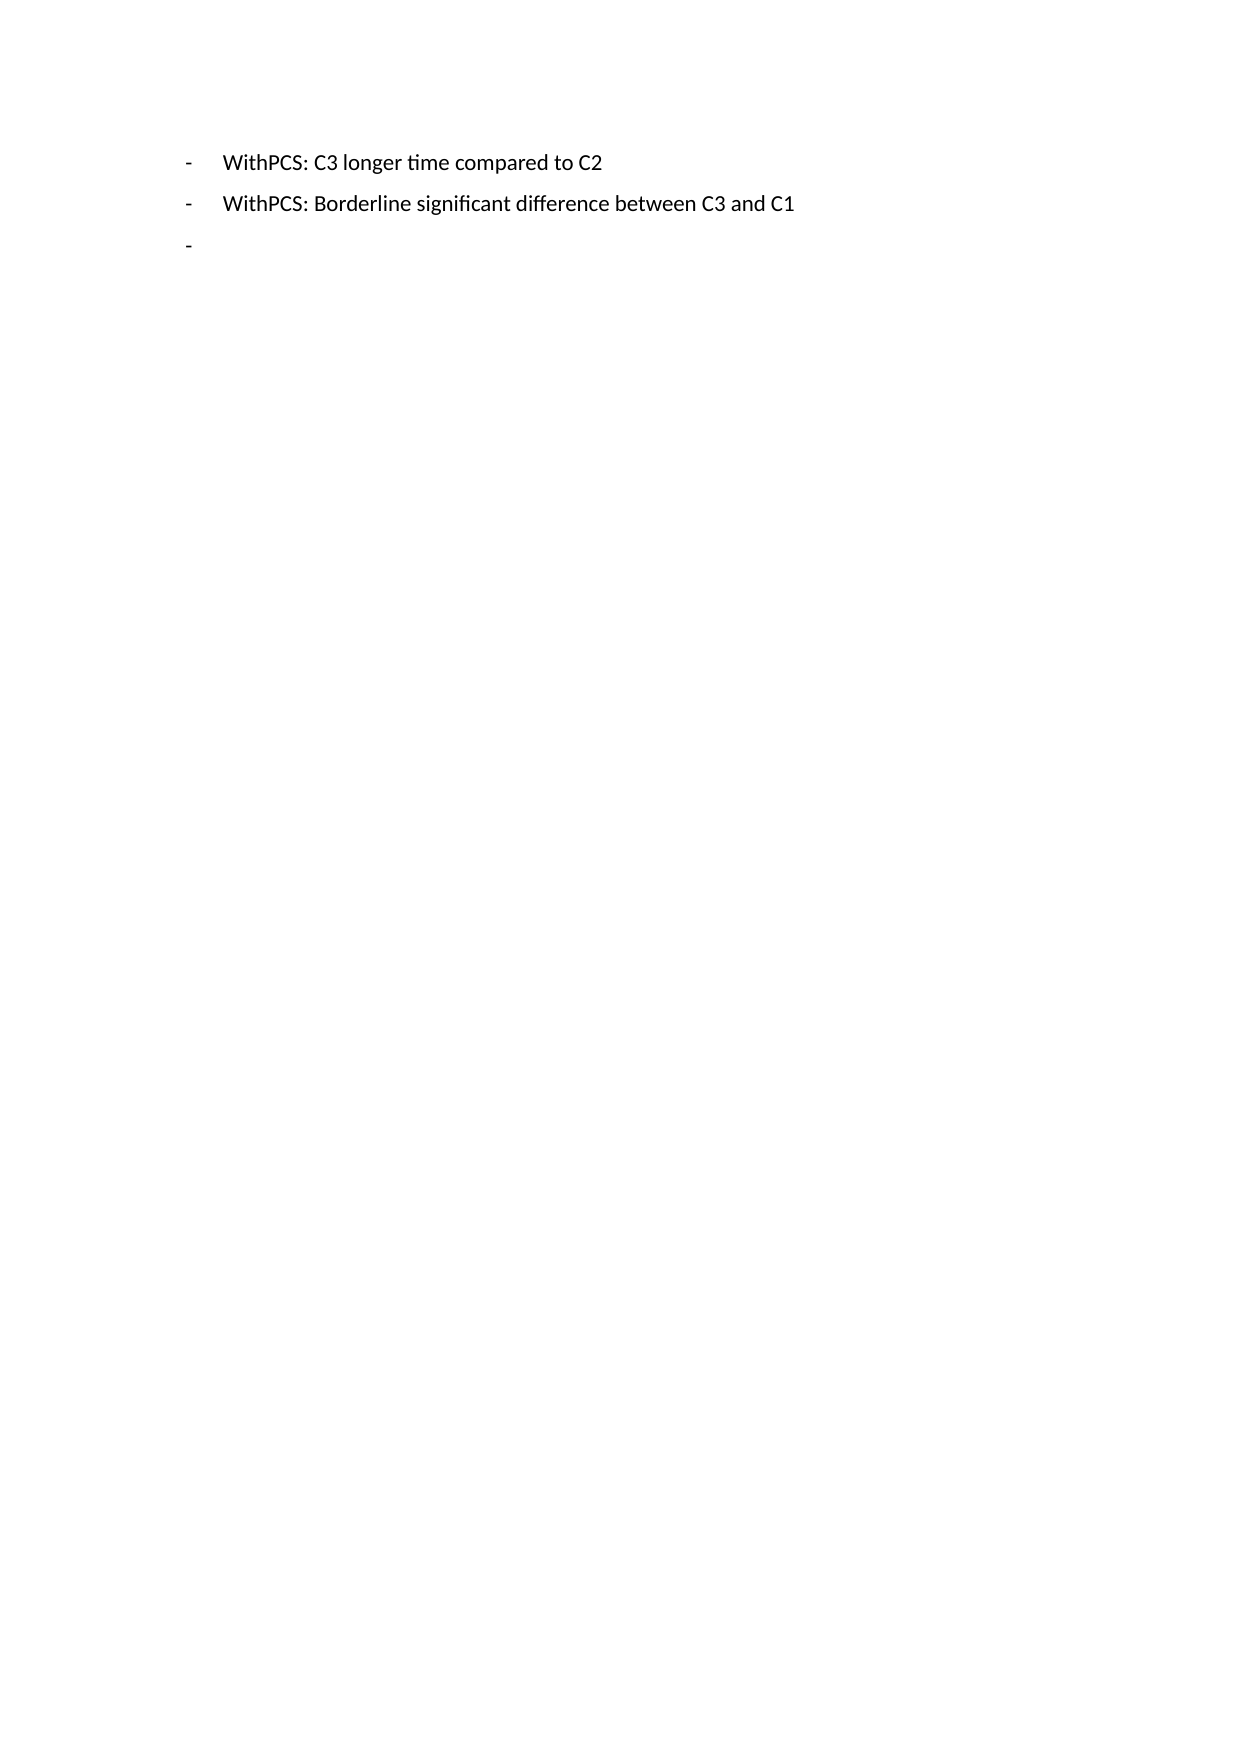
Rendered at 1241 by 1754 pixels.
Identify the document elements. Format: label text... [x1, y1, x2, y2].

list WithPCS: Borderline significant difference between C3 and C1 [185, 189, 1093, 218]
list WithPCS: C3 longer time compared to C2 [185, 148, 1093, 176]
